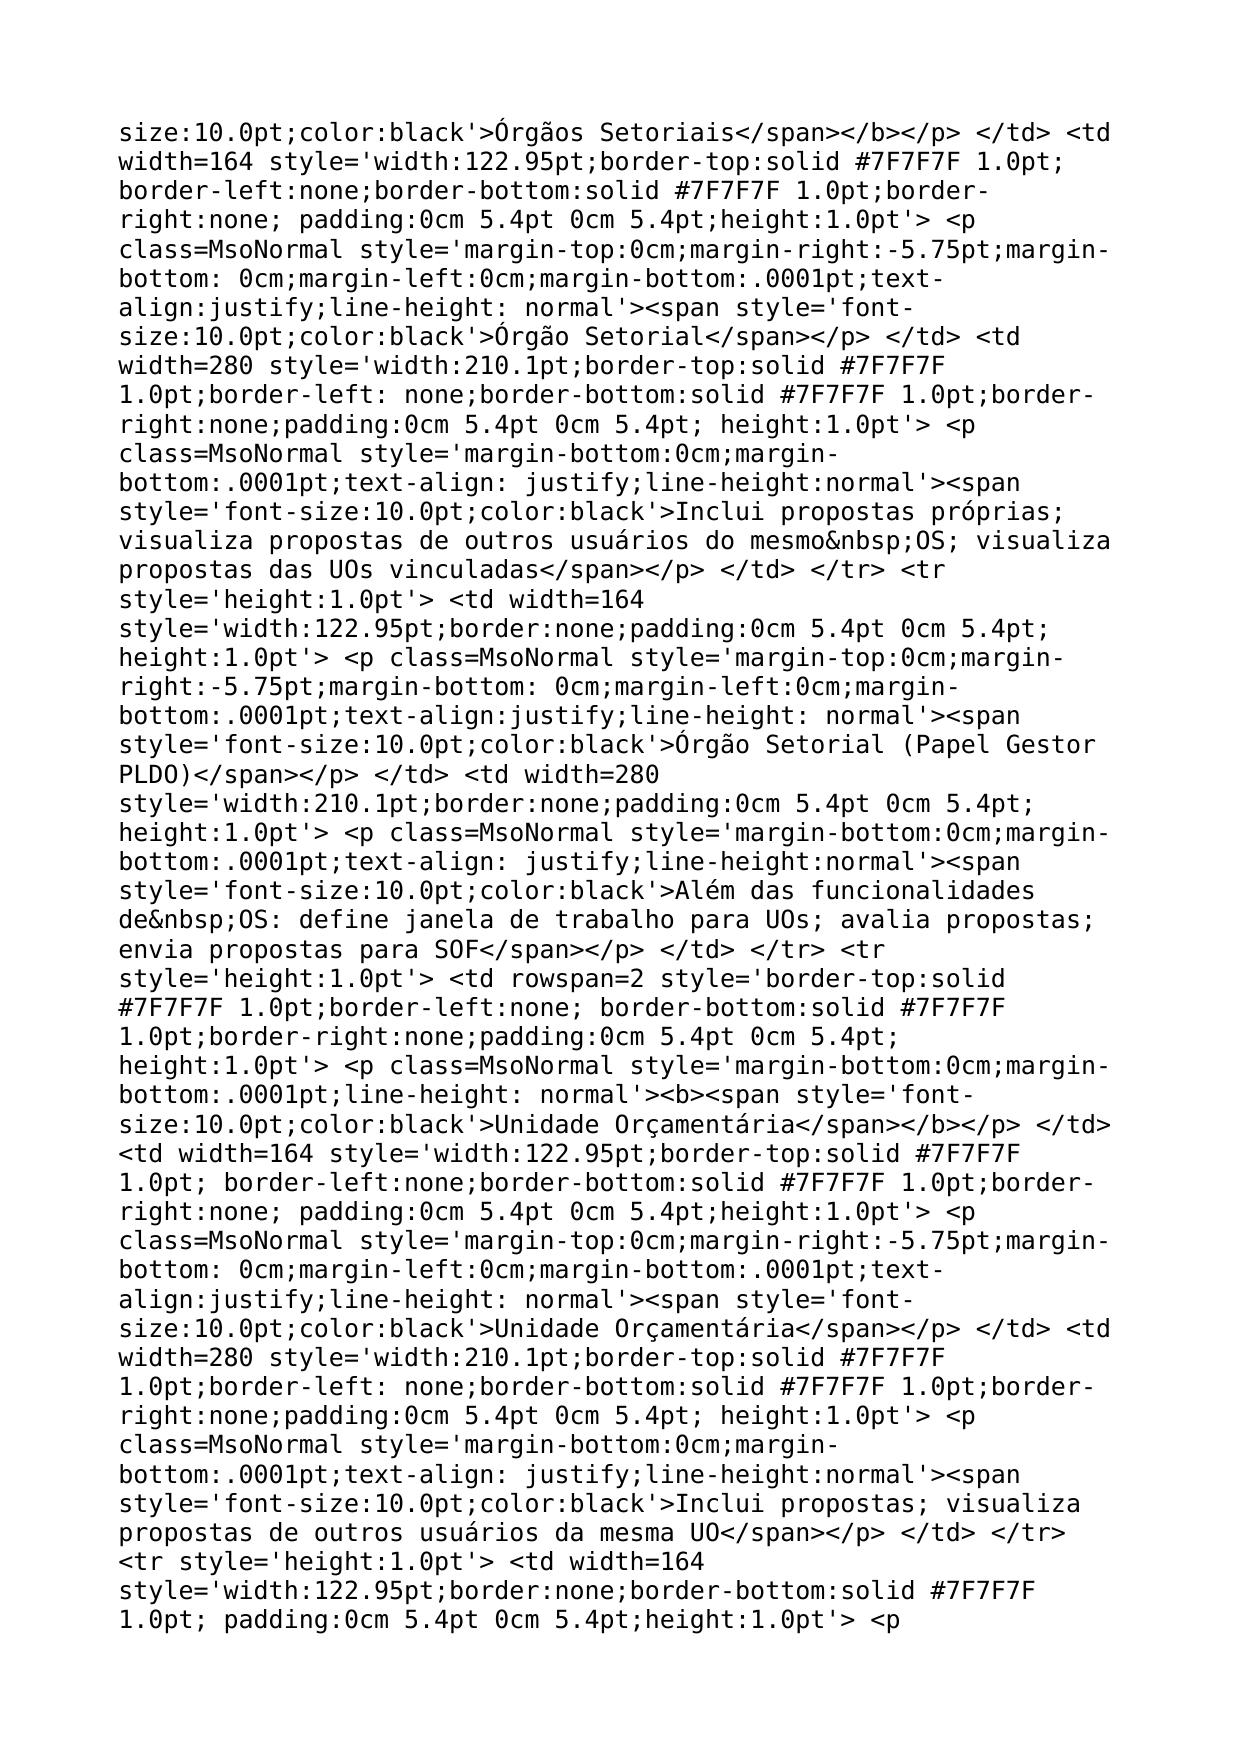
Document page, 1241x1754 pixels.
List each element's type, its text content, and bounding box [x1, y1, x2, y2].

text size:10.0pt;color:black'>Órgãos Setoriais</span></b></p> </td> <td width=164 style='width:122.95pt;border-top:solid #7F7F7F 1.0pt; border-left:none;border-bottom:solid #7F7F7F 1.0pt;border-right:none; padding:0cm 5.4pt 0cm 5.4pt;height:1.0pt'> <p class=MsoNormal style='margin-top:0cm;margin-right:-5.75pt;margin-bottom: 0cm;margin-left:0cm;margin-bottom:.0001pt;text-align:justify;line-height: normal'><span style='font-size:10.0pt;color:black'>Órgão Setorial</span></p> </td> <td width=280 style='width:210.1pt;border-top:solid #7F7F7F 1.0pt;border-left: none;border-bottom:solid #7F7F7F 1.0pt;border-right:none;padding:0cm 5.4pt 0cm 5.4pt; height:1.0pt'> <p class=MsoNormal style='margin-bottom:0cm;margin-bottom:.0001pt;text-align: justify;line-height:normal'><span style='font-size:10.0pt;color:black'>Inclui propostas próprias; visualiza propostas de outros usuários do mesmo&nbsp;OS; visualiza propostas das UOs vinculadas</span></p> </td> </tr> <tr style='height:1.0pt'> <td width=164 style='width:122.95pt;border:none;padding:0cm 5.4pt 0cm 5.4pt; height:1.0pt'> <p class=MsoNormal style='margin-top:0cm;margin-right:-5.75pt;margin-bottom: 0cm;margin-left:0cm;margin-bottom:.0001pt;text-align:justify;line-height: normal'><span style='font-size:10.0pt;color:black'>Órgão Setorial (Papel Gestor PLDO)</span></p> </td> <td width=280 style='width:210.1pt;border:none;padding:0cm 5.4pt 0cm 5.4pt; height:1.0pt'> <p class=MsoNormal style='margin-bottom:0cm;margin-bottom:.0001pt;text-align: justify;line-height:normal'><span style='font-size:10.0pt;color:black'>Além das funcionalidades de&nbsp;OS: define janela de trabalho para UOs; avalia propostas; envia propostas para SOF</span></p> </td> </tr> <tr style='height:1.0pt'> <td rowspan=2 style='border-top:solid #7F7F7F 1.0pt;border-left:none; border-bottom:solid #7F7F7F 1.0pt;border-right:none;padding:0cm 5.4pt 0cm 5.4pt; height:1.0pt'> <p class=MsoNormal style='margin-bottom:0cm;margin-bottom:.0001pt;line-height: normal'><b><span style='font-size:10.0pt;color:black'>Unidade Orçamentária</span></b></p> </td> <td width=164 style='width:122.95pt;border-top:solid #7F7F7F 1.0pt; border-left:none;border-bottom:solid #7F7F7F 1.0pt;border-right:none; padding:0cm 5.4pt 0cm 5.4pt;height:1.0pt'> <p class=MsoNormal style='margin-top:0cm;margin-right:-5.75pt;margin-bottom: 0cm;margin-left:0cm;margin-bottom:.0001pt;text-align:justify;line-height: normal'><span style='font-size:10.0pt;color:black'>Unidade Orçamentária</span></p> </td> <td width=280 style='width:210.1pt;border-top:solid #7F7F7F 1.0pt;border-left: none;border-bottom:solid #7F7F7F 1.0pt;border-right:none;padding:0cm 5.4pt 0cm 5.4pt; height:1.0pt'> <p class=MsoNormal style='margin-bottom:0cm;margin-bottom:.0001pt;text-align: justify;line-height:normal'><span style='font-size:10.0pt;color:black'>Inclui propostas; visualiza propostas de outros usuários da mesma UO</span></p> </td> </tr> <tr style='height:1.0pt'> <td width=164 style='width:122.95pt;border:none;border-bottom:solid #7F7F7F 1.0pt; padding:0cm 5.4pt 0cm 5.4pt;height:1.0pt'> <p [118, 118, 1122, 1635]
